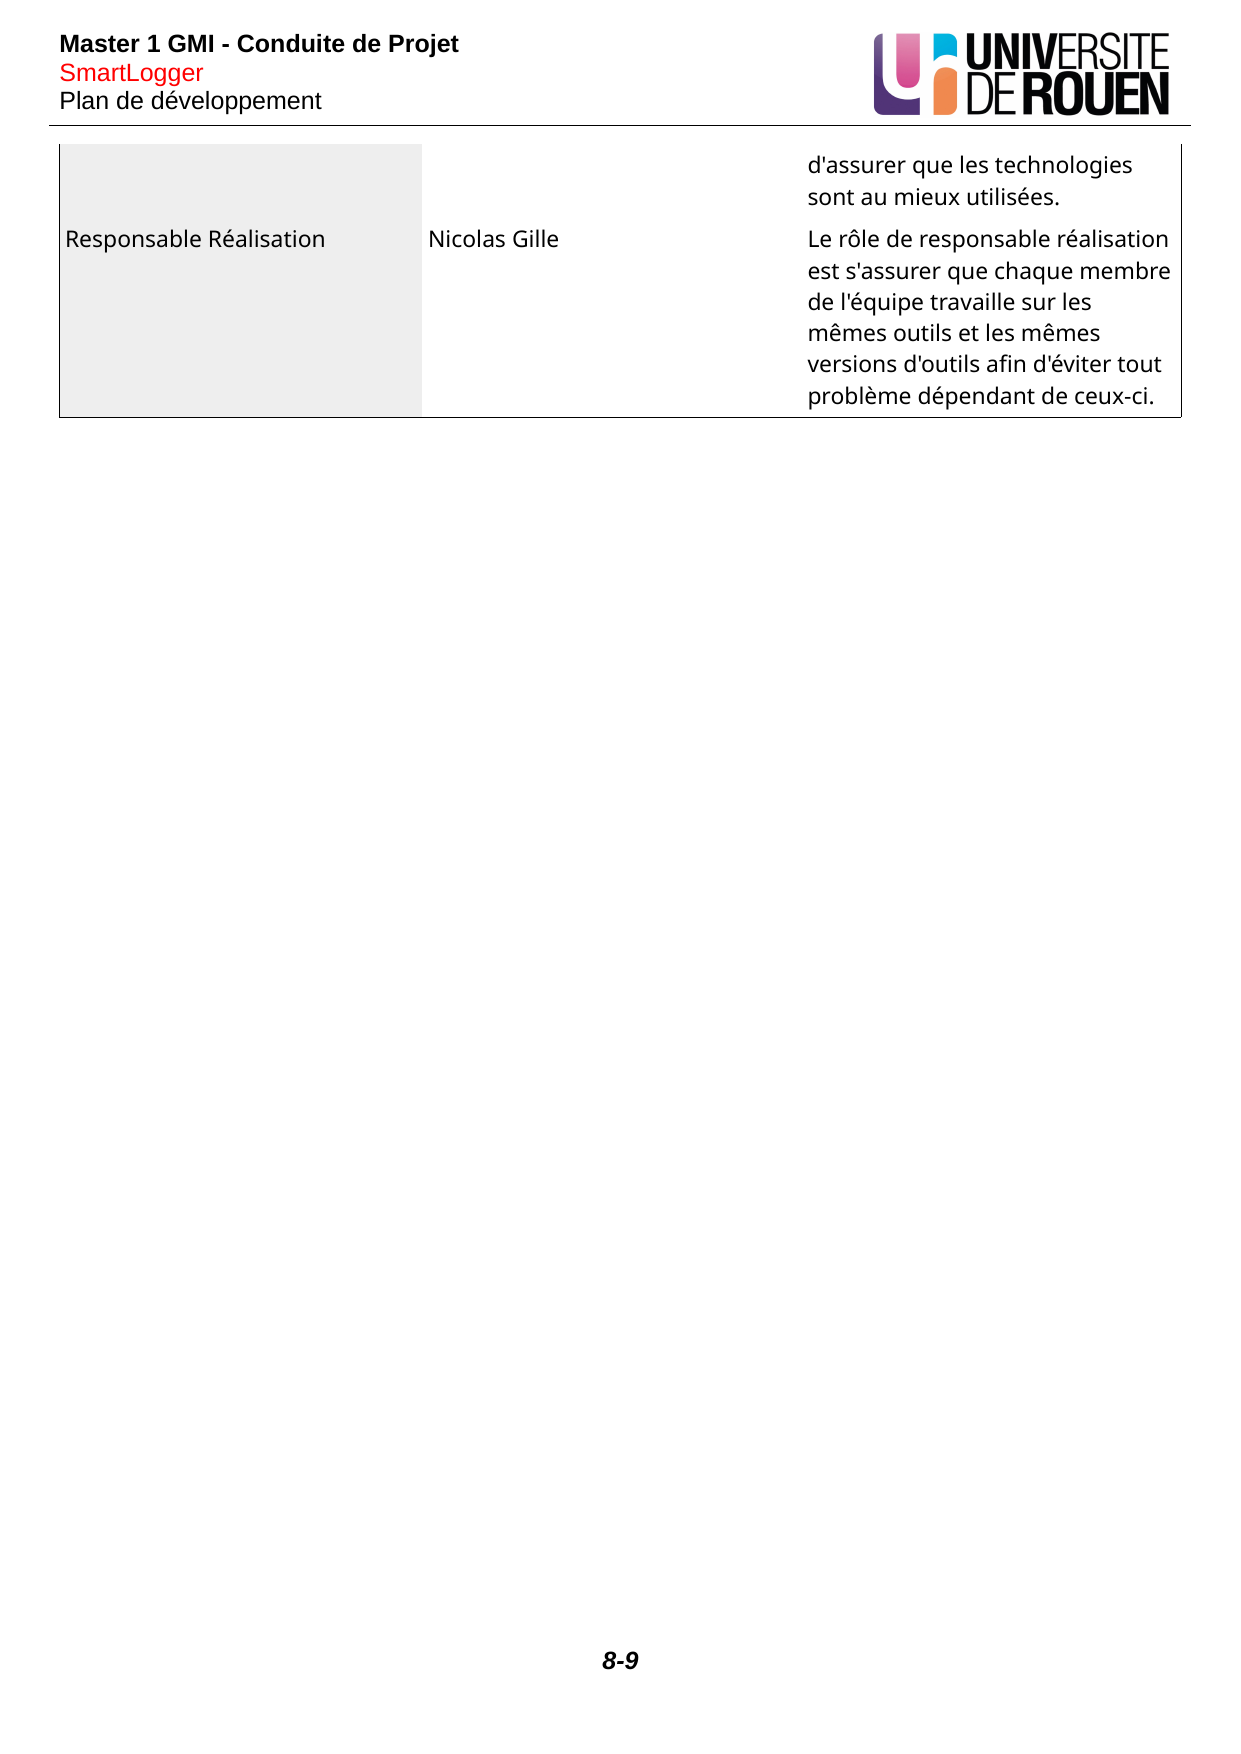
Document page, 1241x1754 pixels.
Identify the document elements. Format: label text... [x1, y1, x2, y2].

table_cell Le rôle de responsable réalisation est s'assurer que chaque membre de l'équipe travaille sur les mêmes outils et les mêmes versions d'outils afin d'éviter tout problème dépendant de ceux-ci. [802, 218, 1181, 417]
picture [872, 32, 1170, 118]
table_cell Responsable Réalisation [60, 218, 422, 417]
table_cell Nicolas Gille [422, 218, 802, 417]
table_cell [60, 144, 422, 218]
table_cell d'assurer que les technologies sont au mieux utilisées. [802, 144, 1181, 218]
table_cell [422, 144, 802, 218]
